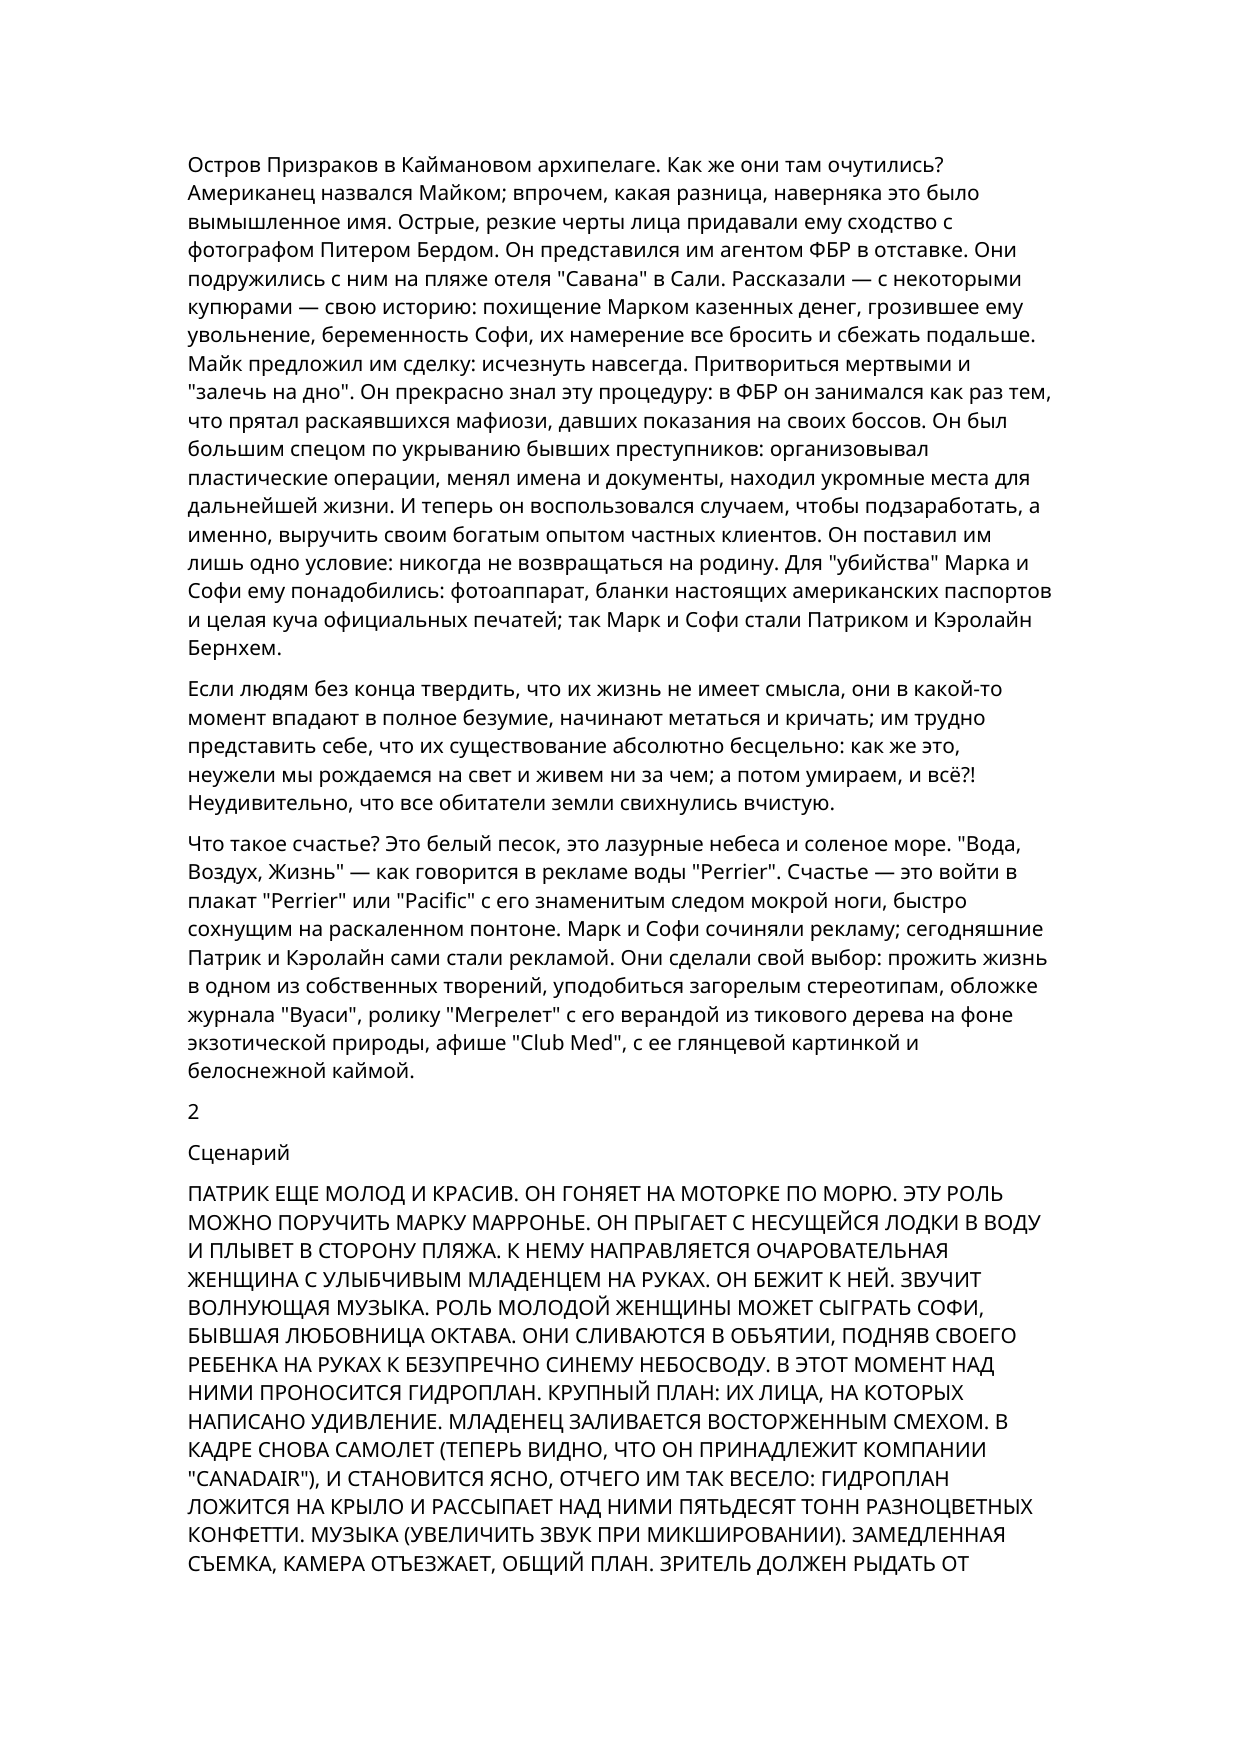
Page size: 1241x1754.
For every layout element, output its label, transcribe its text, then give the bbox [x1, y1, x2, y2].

text Что такое счастье? Это белый песок, это лазурные небеса и соленое море. "Вода, Воздух, Жизнь" — как говорится в рекламе воды "Perrier". Счастье — это войти в плакат "Perrier" или "Pacific" с его знаменитым следом мокрой ноги, быстро сохнущим на раскаленном понтоне. Марк и Софи сочиняли рекламу; сегодняшние Патрик и Кэролайн сами стали рекламой. Они сделали свой выбор: прожить жизнь в одном из собственных творений, уподобиться загорелым стереотипам, обложке журнала "Вуаси", ролику "Мегрелет" с его верандой из тикового дерева на фоне экзотической природы, афише "Club Med", с ее глянцевой картинкой и белоснежной каймой. [187, 829, 1053, 1085]
text ПАТРИК ЕЩЕ МОЛОД И КРАСИВ. ОН ГОНЯЕТ НА МОТОРКЕ ПО МОРЮ. ЭТУ РОЛЬ МОЖНО ПОРУЧИТЬ МАРКУ МАРРОНЬЕ. ОН ПРЫГАЕТ С НЕСУЩЕЙСЯ ЛОДКИ В ВОДУ И ПЛЫВЕТ В СТОРОНУ ПЛЯЖА. К НЕМУ НАПРАВЛЯЕТСЯ ОЧАРОВАТЕЛЬНАЯ ЖЕНЩИНА С УЛЫБЧИВЫМ МЛАДЕНЦЕМ НА РУКАХ. ОН БЕЖИТ К НЕЙ. ЗВУЧИТ ВОЛНУЮЩАЯ МУЗЫКА. РОЛЬ МОЛОДОЙ ЖЕНЩИНЫ МОЖЕТ СЫГРАТЬ СОФИ, БЫВШАЯ ЛЮБОВНИЦА ОКТАВА. ОНИ СЛИВАЮТСЯ В ОБЪЯТИИ, ПОДНЯВ СВОЕГО РЕБЕНКА НА РУКАХ К БЕЗУПРЕЧНО СИНЕМУ НЕБОСВОДУ. В ЭТОТ МОМЕНТ НАД НИМИ ПРОНОСИТСЯ ГИДРОПЛАН. КРУПНЫЙ ПЛАН: ИХ ЛИЦА, НА КОТОРЫХ НАПИСАНО УДИВЛЕНИЕ. МЛАДЕНЕЦ ЗАЛИВАЕТСЯ ВОСТОРЖЕННЫМ СМЕХОМ. В КАДРЕ СНОВА САМОЛЕТ (ТЕПЕРЬ ВИДНО, ЧТО ОН ПРИНАДЛЕЖИТ КОМПАНИИ "CANADAIR"), И СТАНОВИТСЯ ЯСНО, ОТЧЕГО ИМ ТАК ВЕСЕЛО: ГИДРОПЛАН ЛОЖИТСЯ НА КРЫЛО И РАССЫПАЕТ НАД НИМИ ПЯТЬДЕСЯТ ТОНН РАЗНОЦВЕТНЫХ КОНФЕТТИ. МУЗЫКА (УВЕЛИЧИТЬ ЗВУК ПРИ МИКШИРОВАНИИ). ЗАМЕДЛЕННАЯ СЪЕМКА, КАМЕРА ОТЪЕЗЖАЕТ, ОБЩИЙ ПЛАН. ЗРИТЕЛЬ ДОЛЖЕН РЫДАТЬ ОТ [187, 1179, 1053, 1577]
text 2 [187, 1097, 1053, 1126]
text Если людям без конца твердить, что их жизнь не имеет смысла, они в какой-то момент впадают в полное безумие, начинают метаться и кричать; им трудно представить себе, что их существование абсолютно бесцельно: как же это, неужели мы рождаемся на свет и живем ни за чем; а потом умираем, и всё?! Неудивительно, что все обитатели земли свихнулись вчистую. [187, 674, 1053, 817]
text Остров Призраков в Каймановом архипелаге. Как же они там очутились? Американец назвался Майком; впрочем, какая разница, наверняка это было вымышленное имя. Острые, резкие черты лица придавали ему сходство с фотографом Питером Бердом. Он представился им агентом ФБР в отставке. Они подружились с ним на пляже отеля "Савана" в Сали. Рассказали — с некоторыми купюрами — свою историю: похищение Марком казенных денег, грозившее ему увольнение, беременность Софи, их намерение все бросить и сбежать подальше. Майк предложил им сделку: исчезнуть навсегда. Притвориться мертвыми и "залечь на дно". Он прекрасно знал эту процедуру: в ФБР он занимался как раз тем, что прятал раскаявшихся мафиози, давших показания на своих боссов. Он был большим спецом по укрыванию бывших преступников: организовывал пластические операции, менял имена и документы, находил укромные места для дальнейшей жизни. И теперь он воспользовался случаем, чтобы подзаработать, а именно, выручить своим богатым опытом частных клиентов. Он поставил им лишь одно условие: никогда не возвращаться на родину. Для "убийства" Марка и Софи ему понадобились: фотоаппарат, бланки настоящих американских паспортов и целая куча официальных печатей; так Марк и Софи стали Патриком и Кэролайн Бернхем. [187, 150, 1053, 662]
text Сценарий [187, 1138, 1053, 1167]
